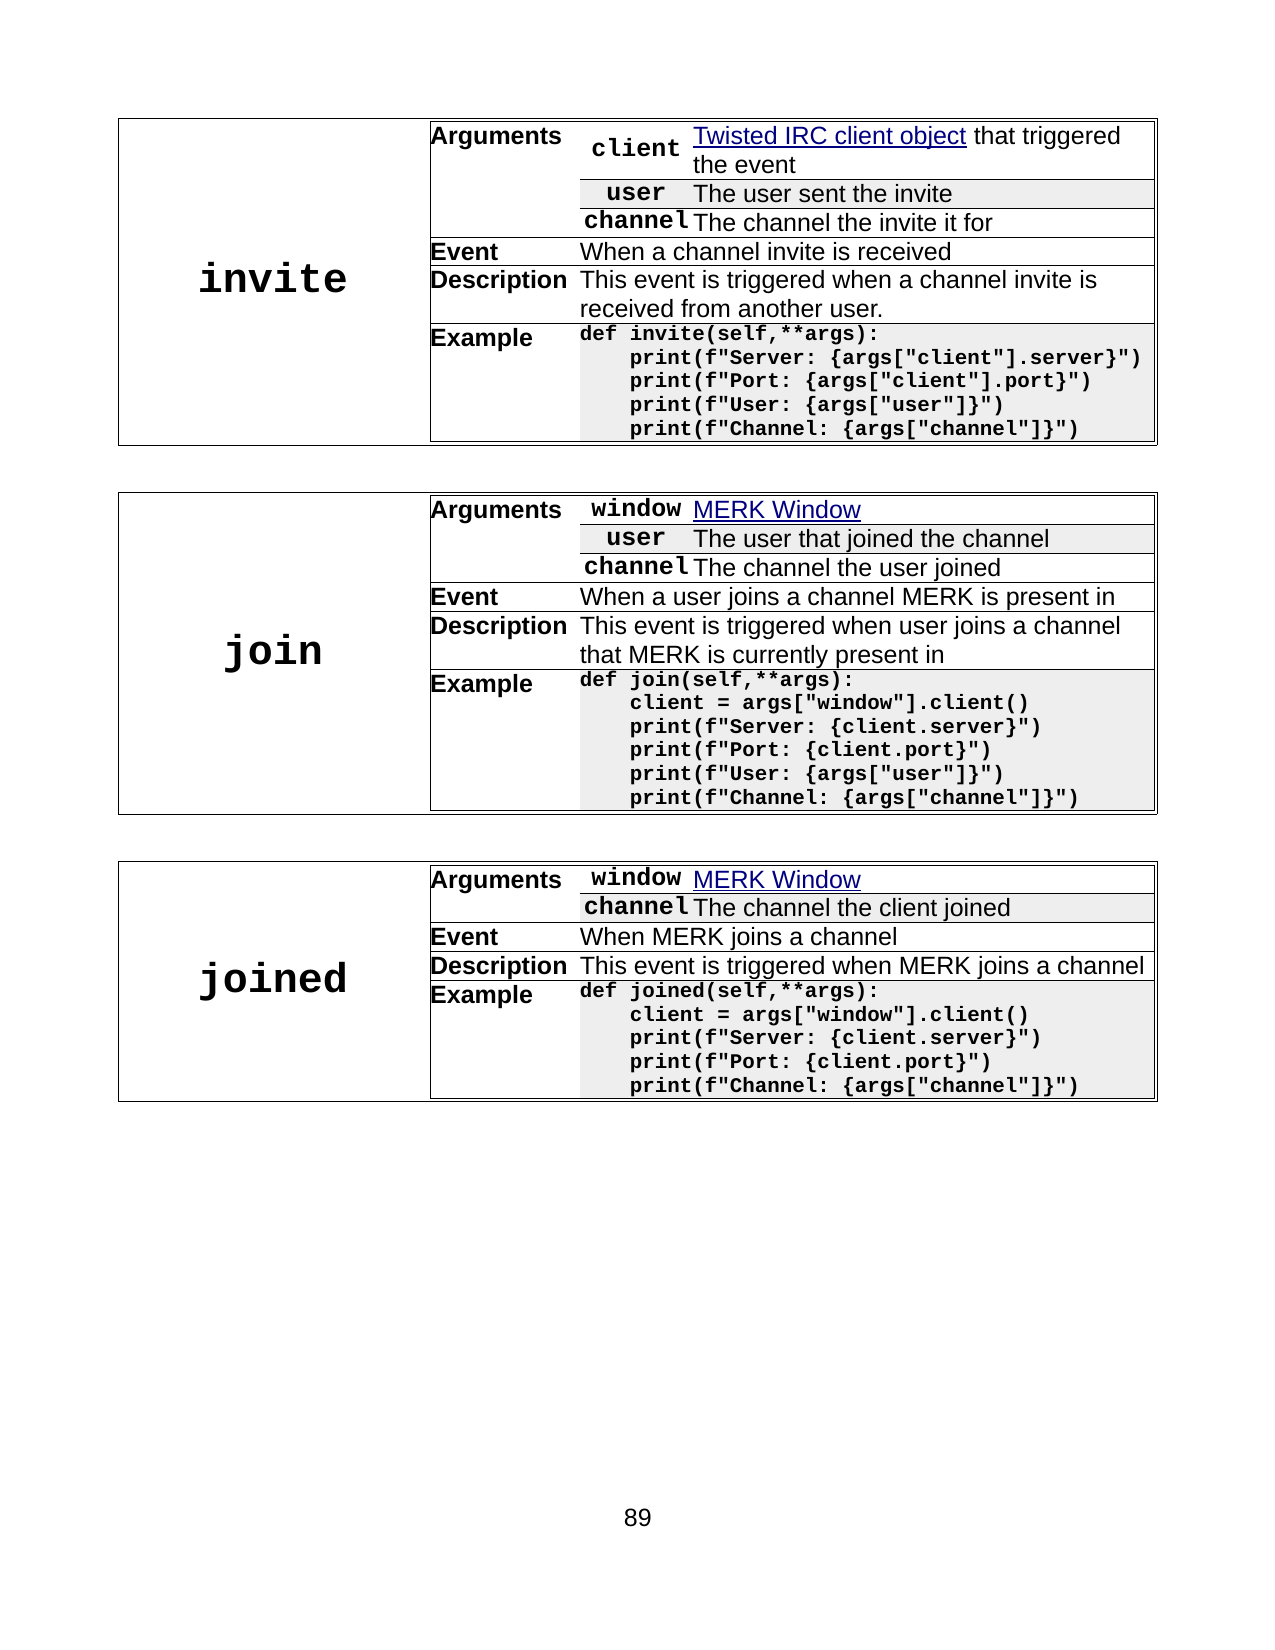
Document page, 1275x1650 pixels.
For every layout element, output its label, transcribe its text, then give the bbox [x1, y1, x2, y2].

table_cell Description [431, 266, 579, 323]
table_header [427, 119, 1157, 444]
table_header Arguments [431, 866, 579, 922]
table_cell user [580, 525, 693, 553]
table_header joined [119, 862, 427, 1101]
table_header Arguments [431, 496, 579, 582]
table_cell Event [431, 583, 579, 611]
table_header [427, 493, 1157, 814]
table_cell The channel the client joined [693, 894, 1154, 922]
table_cell channel [580, 554, 693, 582]
table_header MERK Window [693, 866, 1154, 893]
table_cell Description [431, 952, 579, 980]
table_cell Event [431, 923, 579, 951]
table_cell The channel the invite it for [693, 209, 1154, 237]
table_cell def join(self,**args): client = args["window"].client() print(f"Server: {client.server}") print(f"Port: {client.port}") print(f"User: {args["user"]}") print(f"Channel: {args["channel"]}") [580, 670, 1154, 810]
table_cell The user sent the invite [693, 180, 1154, 208]
table_cell This event is triggered when a channel invite is received from another user. [580, 266, 1154, 323]
table_cell Example [431, 981, 579, 1098]
table_cell This event is triggered when MERK joins a channel [580, 952, 1154, 980]
table_cell When MERK joins a channel [580, 923, 1154, 951]
table_cell def joined(self,**args): client = args["window"].client() print(f"Server: {client.server}") print(f"Port: {client.port}") print(f"Channel: {args["channel"]}") [580, 981, 1154, 1098]
table_cell Example [431, 324, 579, 441]
table_header invite [119, 119, 427, 444]
table_cell When a user joins a channel MERK is present in [580, 583, 1154, 611]
table_cell user [580, 180, 693, 208]
table_header window [580, 866, 693, 893]
table_cell The user that joined the channel [693, 525, 1154, 553]
table_cell channel [580, 209, 693, 237]
table_cell Example [431, 670, 579, 810]
table_cell def invite(self,**args): print(f"Server: {args["client"].server}") print(f"Port: {args["client"].port}") print(f"User: {args["user"]}") print(f"Channel: {args["channel"]}") [580, 324, 1154, 441]
table_header Twisted IRC client object that triggered the event [693, 122, 1154, 179]
table_cell channel [580, 894, 693, 922]
table_header Arguments [431, 122, 579, 237]
table_cell Event [431, 238, 579, 265]
table_header join [119, 493, 427, 814]
table_header window [580, 496, 693, 524]
table_cell Description [431, 612, 579, 668]
table_header MERK Window [693, 496, 1154, 524]
table_header client [580, 122, 693, 179]
table_header [427, 862, 1157, 1101]
table_cell When a channel invite is received [580, 238, 1154, 265]
table_cell The channel the user joined [693, 554, 1154, 582]
table_cell This event is triggered when user joins a channel that MERK is currently present in [580, 612, 1154, 668]
